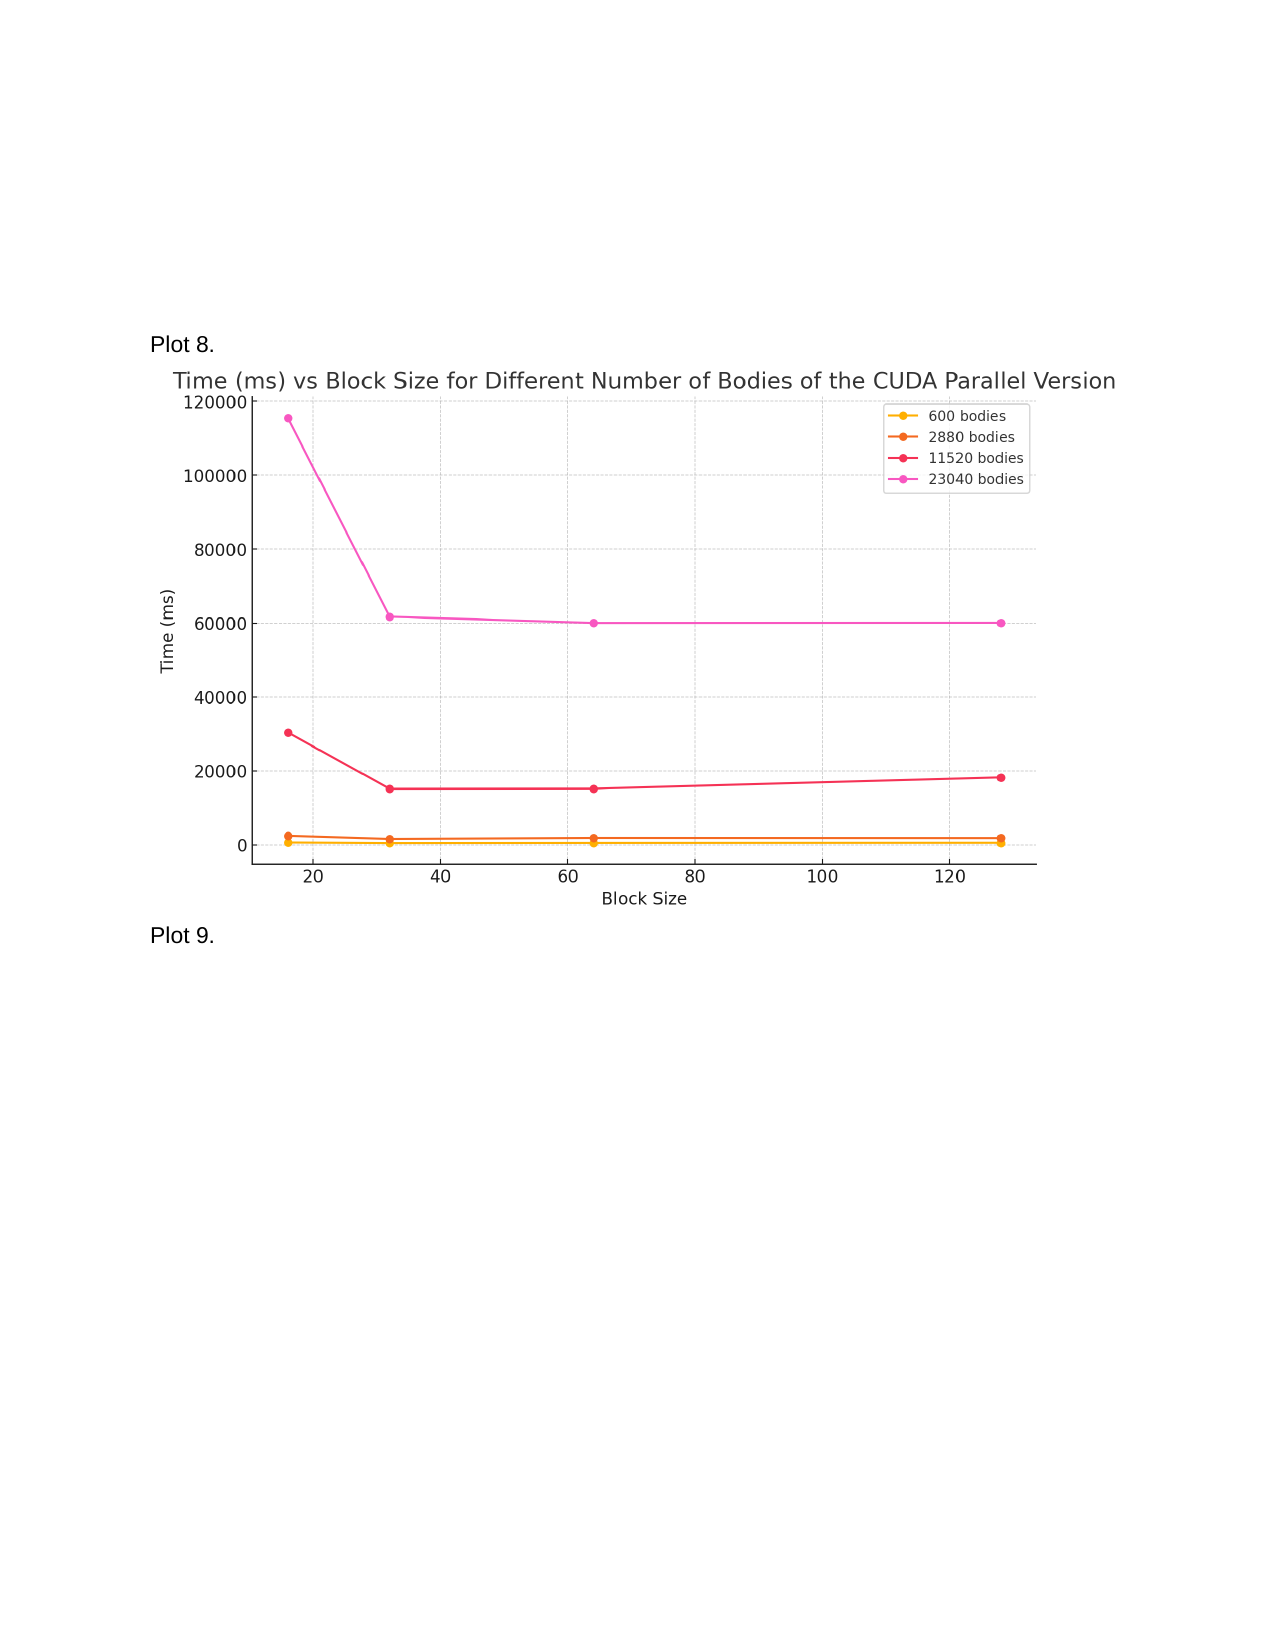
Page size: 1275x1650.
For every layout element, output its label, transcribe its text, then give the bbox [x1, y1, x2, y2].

text Plot 8. [150, 331, 1125, 358]
text Plot 9. [150, 922, 1125, 948]
